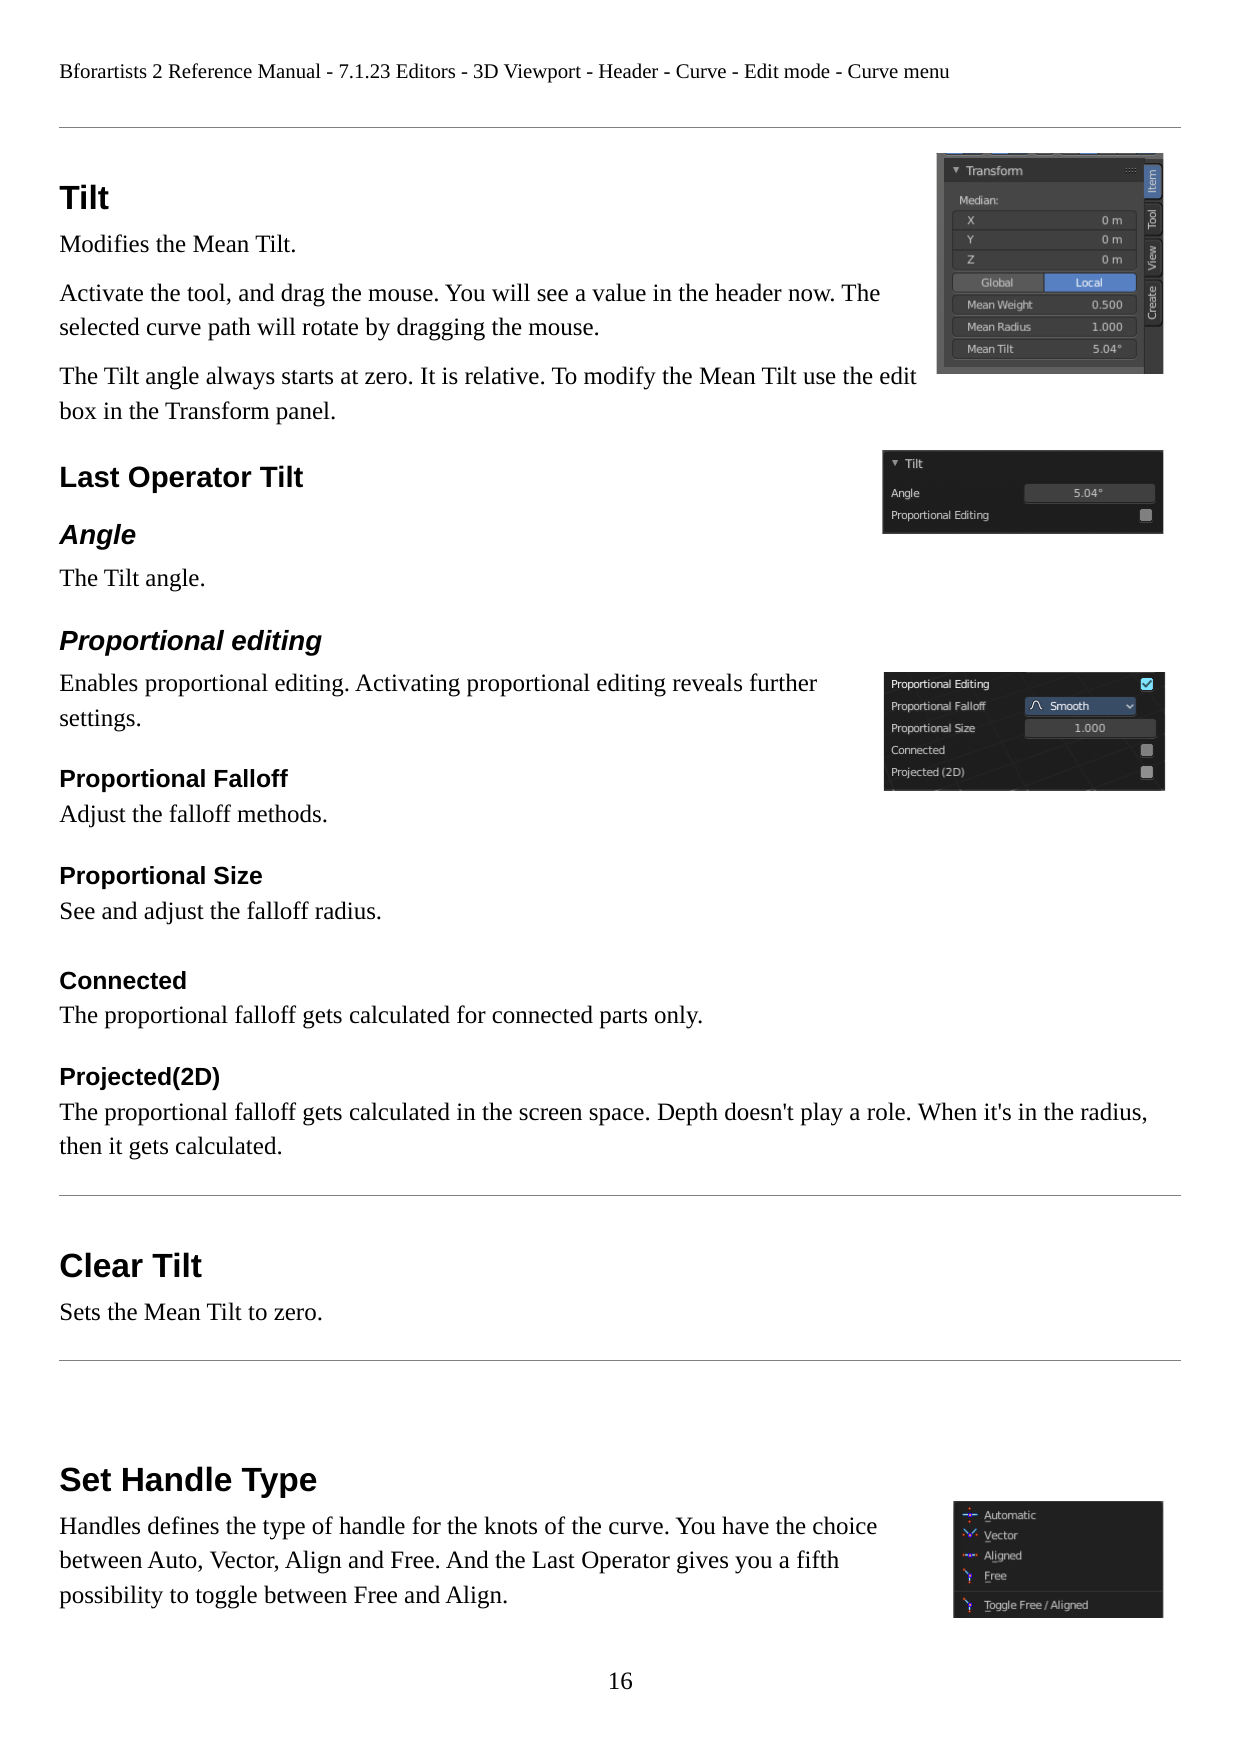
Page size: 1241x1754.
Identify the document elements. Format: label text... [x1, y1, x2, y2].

subtitle Proportional Size [59, 861, 1181, 889]
text The proportional falloff gets calculated in the screen space. Depth doesn't play a role. When it's in the radius, then it gets calculated. [59, 1097, 1181, 1160]
text Modifies the Mean Tilt. [59, 229, 936, 257]
text Adjust the falloff methods. [59, 799, 1181, 828]
text Sets the Mean Tilt to zero. [59, 1297, 1181, 1325]
subtitle [1164, 178, 1181, 216]
text [1164, 229, 1181, 257]
text Enables proportional editing. Activating proportional editing reveals further settings. [59, 668, 1181, 732]
text The Tilt angle always starts at zero. It is relative. To modify the Mean Tilt use the edit box in the Transform panel. [59, 361, 1181, 424]
picture [936, 153, 1164, 374]
text Handles defines the type of handle for the knots of the curve. You have the choice between Auto, Vector, Align and Free. And the Last Operator gives you a fifth possibility to toggle between Free and Align. [59, 1511, 953, 1608]
subtitle Connected [59, 966, 1181, 994]
text The proportional falloff gets calculated for connected parts only. [59, 1001, 1181, 1029]
subtitle Proportional editing [59, 624, 1181, 656]
picture [882, 450, 1164, 534]
text See and adjust the falloff radius. [59, 896, 1181, 924]
subtitle Angle [59, 518, 1181, 550]
subtitle Tilt [59, 178, 936, 216]
subtitle [1164, 459, 1181, 493]
text The Tilt angle. [59, 563, 1181, 591]
subtitle Last Operator Tilt [59, 459, 882, 493]
picture [953, 1501, 1164, 1618]
subtitle Clear Tilt [59, 1245, 1181, 1284]
subtitle Proportional Falloff [59, 764, 1181, 793]
subtitle Set Handle Type [59, 1460, 1181, 1498]
text Activate the tool, and drag the mouse. You will see a value in the header now. The selected curve path will rotate by dragging the mouse. [59, 278, 936, 341]
picture [883, 672, 1166, 791]
subtitle Projected(2D) [59, 1062, 1181, 1091]
